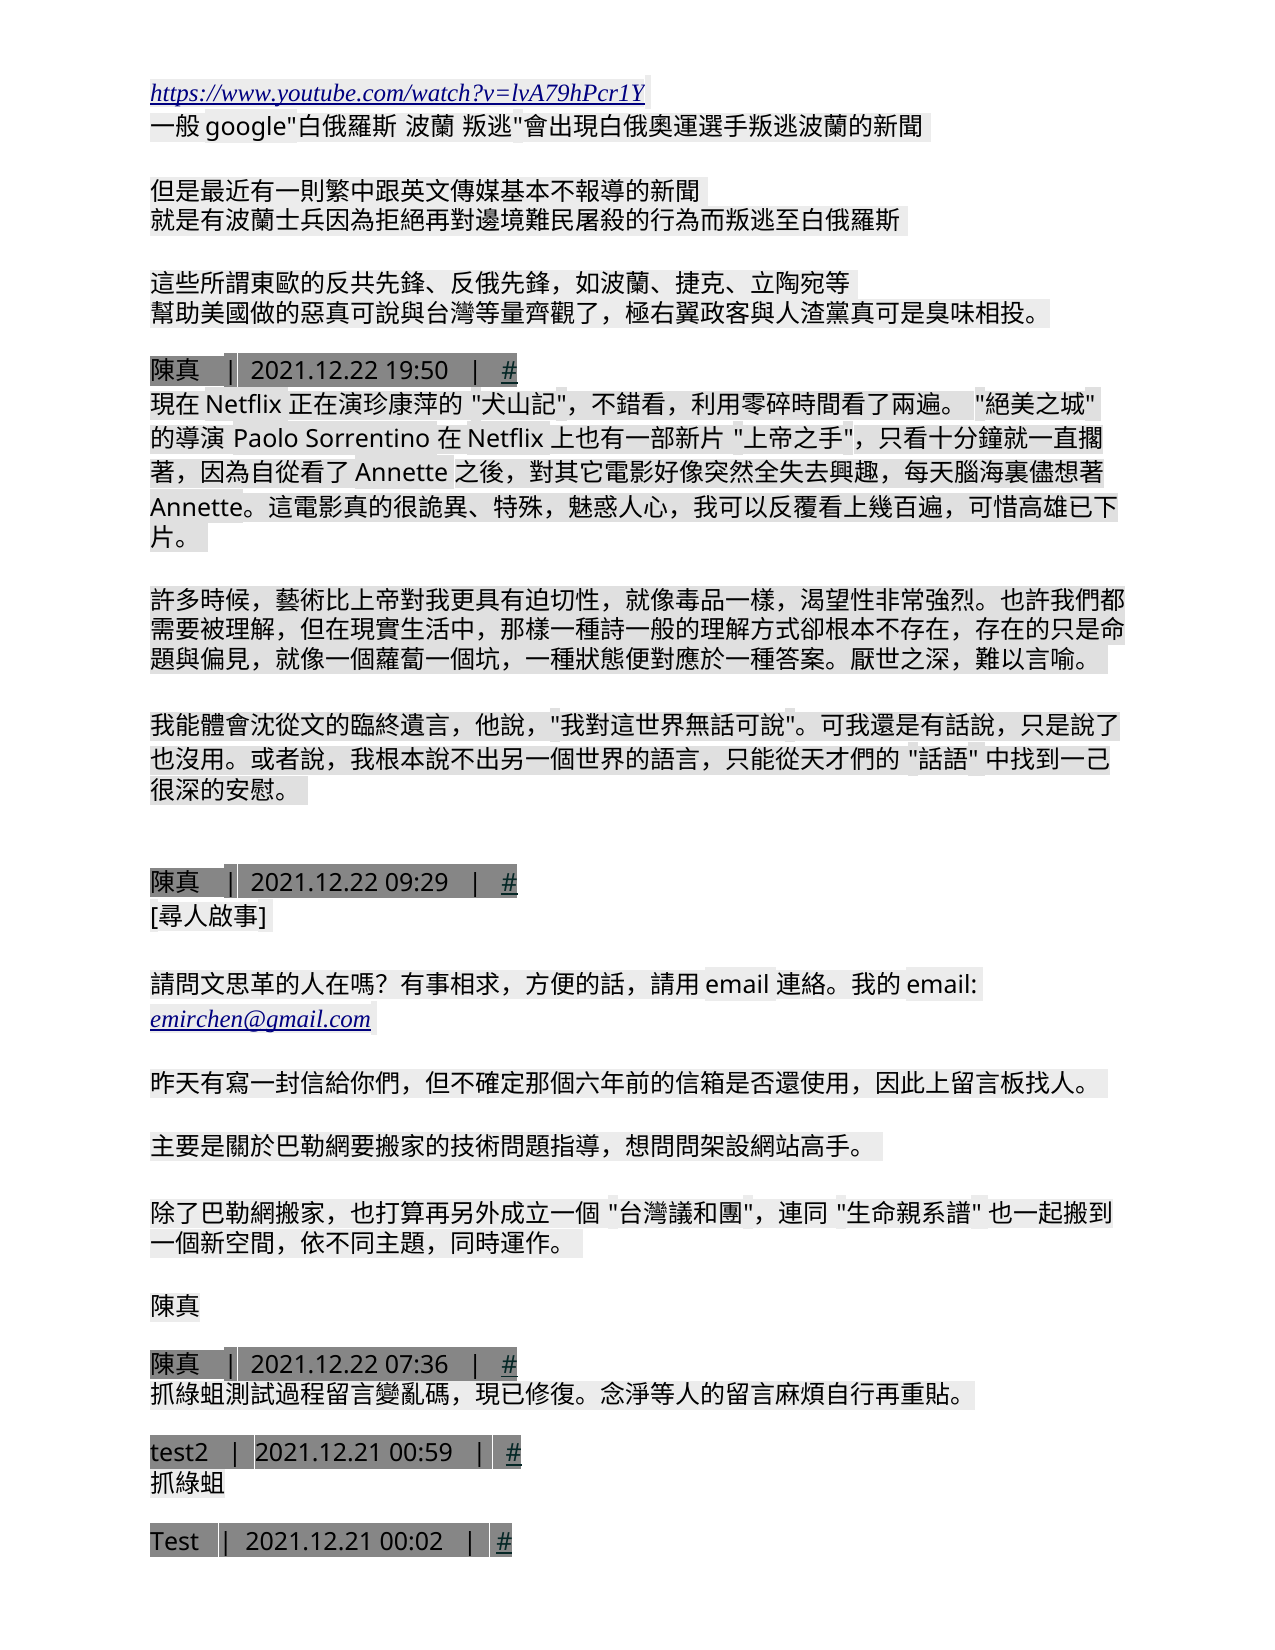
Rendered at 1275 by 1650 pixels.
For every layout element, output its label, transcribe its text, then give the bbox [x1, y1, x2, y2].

text 陳真 | 2021.12.22 19:50 | # [150, 353, 1125, 387]
text 抓綠蛆測試過程留言變亂碼，現已修復。念淨等人的留言麻煩自行再重貼。 [150, 1381, 1125, 1410]
text 現在Netflix 正在演珍康萍的 "犬山記"，不錯看，利用零碎時間看了兩遍。 "絕美之城" 的導演 Paolo Sorrentino 在Netflix 上也有一部新片 "上帝之手"，只看十分鐘就一直擱著，因為自從看了Annette 之後，對其它電影好像突然全失去興趣，每天腦海裏儘想著Annette。這電影真的很詭異、特殊，魅惑人心，我可以反覆看上幾百遍，可惜高雄已下片。 許多時候，藝術比上帝對我更具有迫切性，就像毒品一樣，渴望性非常強烈。也許我們都需要被理解，但在現實生活中，那樣一種詩一般的理解方式卻根本不存在，存在的只是命題與偏見，就像一個蘿蔔一個坑，一種狀態便對應於一種答案。厭世之深，難以言喻。 我能體會沈從文的臨終遺言，他說，"我對這世界無話可說"。可我還是有話說，只是說了也沒用。或者說，我根本說不出另一個世界的語言，只能從天才們的 "話語" 中找到一己很深的安慰。 [150, 387, 1125, 839]
text [尋人啟事] 請問文思革的人在嗎？有事相求，方便的話，請用email 連絡。我的email: emirchen@gmail.com 昨天有寫一封信給你們，但不確定那個六年前的信箱是否還使用，因此上留言板找人。 主要是關於巴勒網要搬家的技術問題指導，想問問架設網站高手。 除了巴勒網搬家，也打算再另外成立一個 "台灣議和團"，連同 "生命親系譜" 也一起搬到一個新空間，依不同主題，同時運作。 陳真 [150, 898, 1125, 1322]
text Test | 2021.12.21 00:02 | # [150, 1523, 1125, 1557]
text https://www.youtube.com/watch?v=lvA79hPcr1Y 一般google"白俄羅斯 波蘭 叛逃"會出現白俄奧運選手叛逃波蘭的新聞 但是最近有一則繁中跟英文傳媒基本不報導的新聞 就是有波蘭士兵因為拒絕再對邊境難民屠殺的行為而叛逃至白俄羅斯 這些所謂東歐的反共先鋒、反俄先鋒，如波蘭、捷克、立陶宛等 幫助美國做的惡真可說與台灣等量齊觀了，極右翼政客與人渣黨真可是臭味相投。 [150, 75, 1125, 328]
text test2 | 2021.12.21 00:59 | # [150, 1435, 1125, 1469]
text 陳真 | 2021.12.22 07:36 | # [150, 1347, 1125, 1381]
text 陳真 | 2021.12.22 09:29 | # [150, 864, 1125, 898]
text 抓綠蛆 [150, 1469, 1125, 1498]
